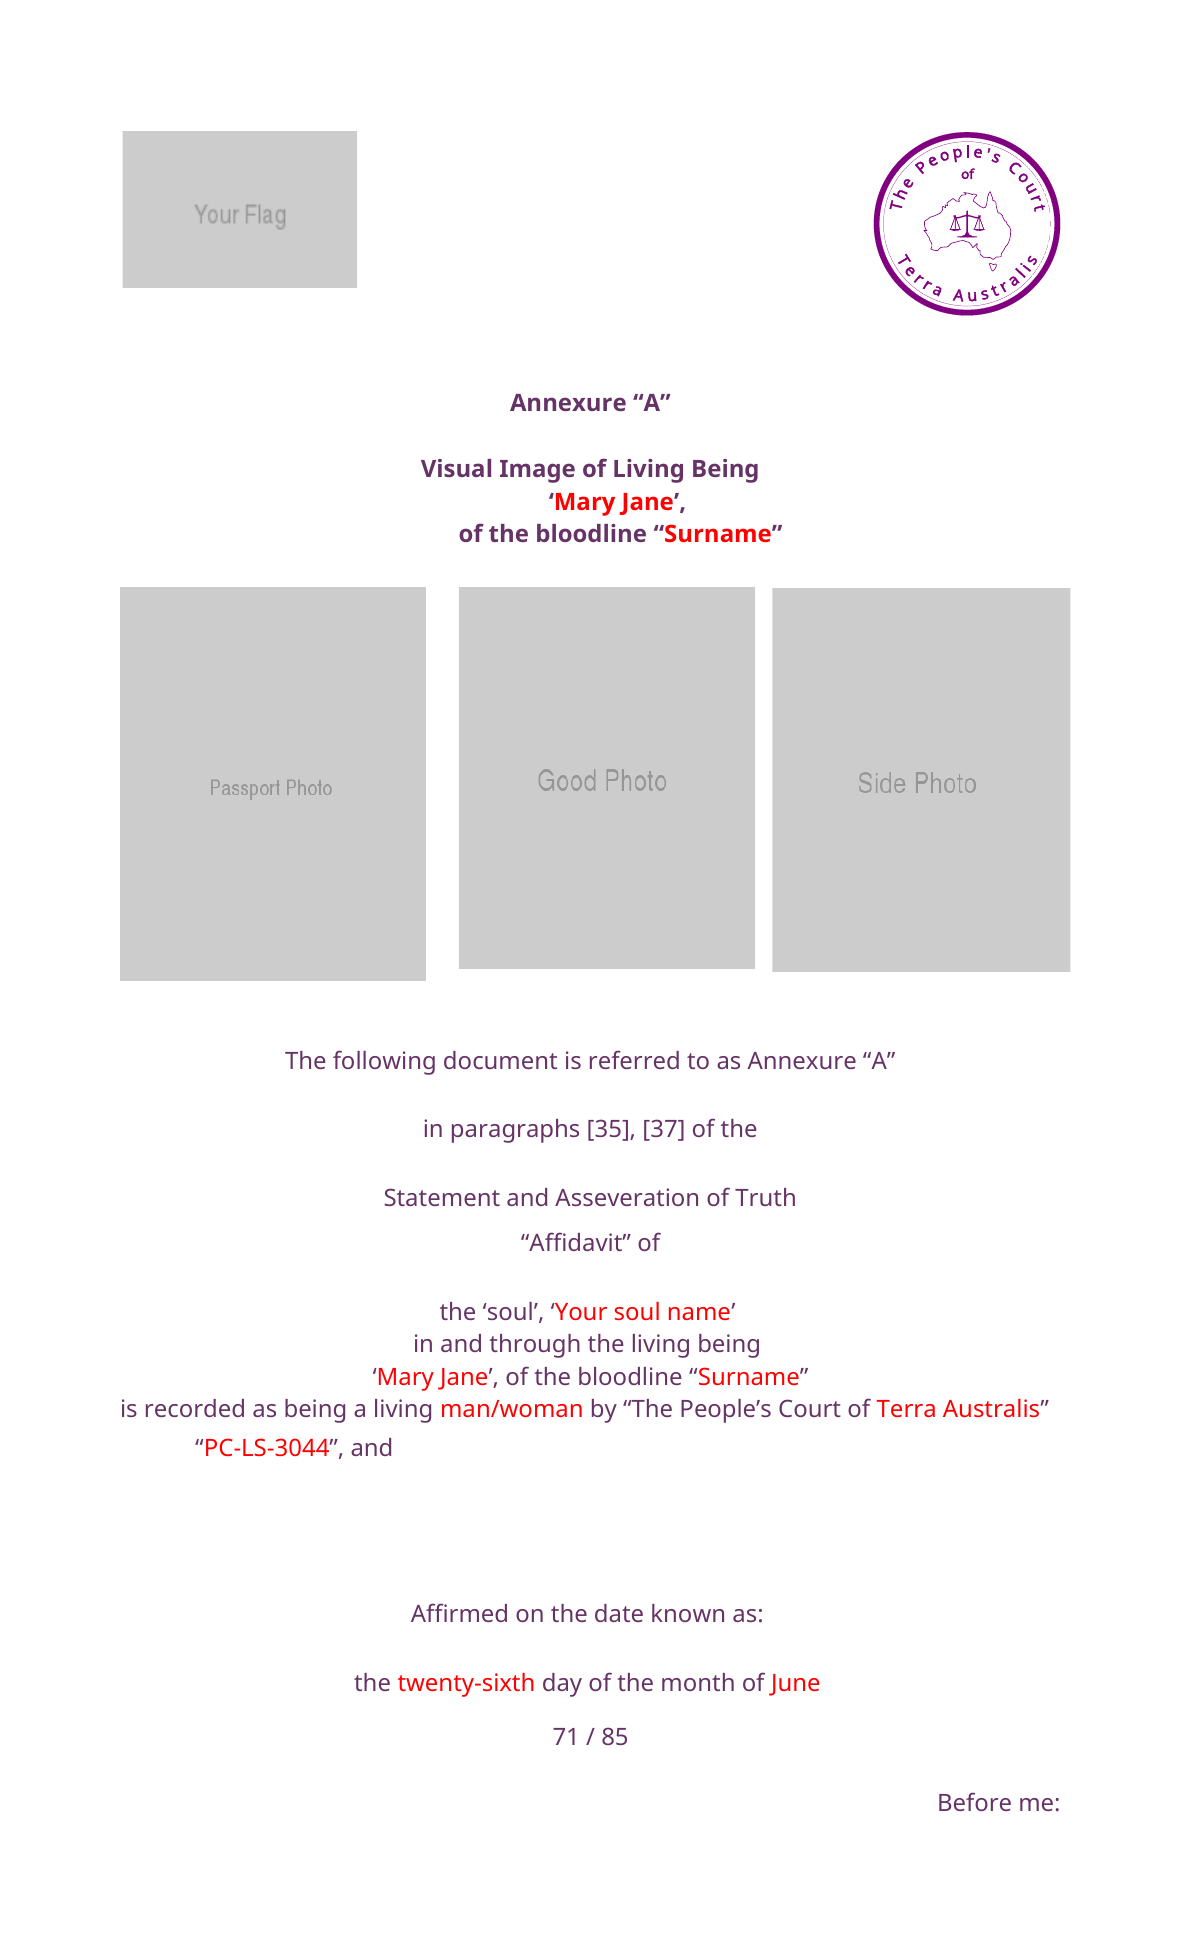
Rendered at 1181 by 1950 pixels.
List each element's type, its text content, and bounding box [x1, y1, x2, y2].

text “Affidavit” of [120, 1226, 1061, 1258]
text the ‘soul’, ‘Your soul name’ [120, 1294, 1061, 1327]
picture [772, 588, 1071, 972]
text in and through the living being [120, 1327, 1061, 1359]
text Statement and Asseveration of Truth [120, 1181, 1061, 1213]
picture [458, 587, 756, 969]
text the twenty-sixth day of the month of June [120, 1666, 1061, 1698]
text Affirmed on the date known as: [120, 1597, 1061, 1630]
subtitle Annexure “A” [120, 386, 1061, 418]
text ‘Mary Jane’, of the bloodline “Surname” [120, 1359, 1061, 1392]
text in paragraphs [35], [37] of the [120, 1112, 1061, 1145]
subtitle Visual Image of Living Being ‘Mary Jane’, of the bloodline “Surname” [120, 452, 1061, 550]
text is recorded as being a living man/woman by “The People’s Court of Terra Australis” “PC-LS-3044”, and [120, 1392, 1061, 1464]
picture [122, 131, 358, 288]
picture [120, 587, 426, 981]
text The following document is referred to as Annexure “A” [120, 1043, 1061, 1076]
